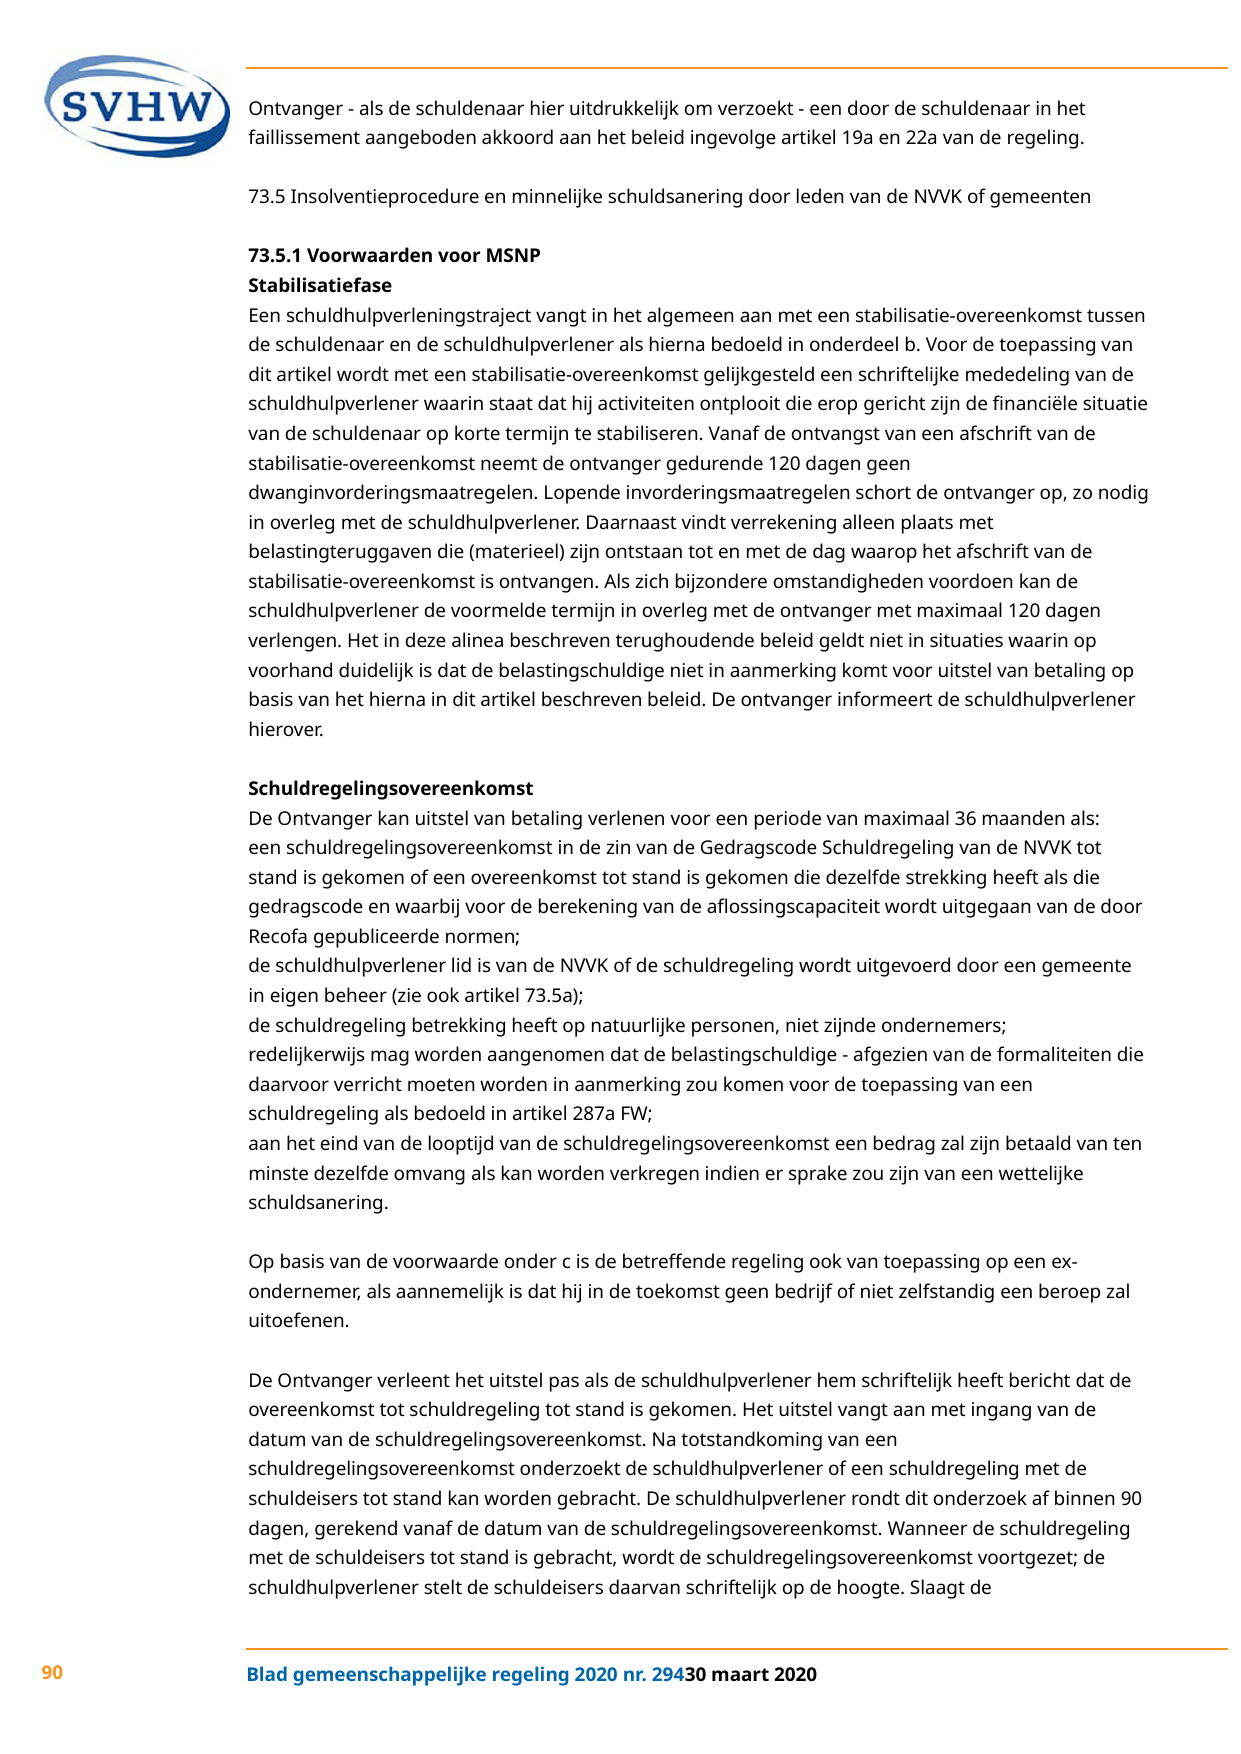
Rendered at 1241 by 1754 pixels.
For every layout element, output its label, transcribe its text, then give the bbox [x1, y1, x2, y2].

text 73.5.1 Voorwaarden voor MSNP [248, 243, 1152, 268]
text Op basis van de voorwaarde onder c is de betreffende regeling ook van toepassing op een ex-ondernemer, als aannemelijk is dat hij in de toekomst geen bedrijf of niet zelfstandig een beroep zal uitoefenen. [248, 1248, 1152, 1333]
text Ontvanger - als de schuldenaar hier uitdrukkelijk om verzoekt - een door de schuldenaar in het faillissement aangeboden akkoord aan het beleid ingevolge artikel 19a en 22a van de regeling. [248, 95, 1152, 150]
text aan het eind van de looptijd van de schuldregelingsovereenkomst een bedrag zal zijn betaald van ten minste dezelfde omvang als kan worden verkregen indien er sprake zou zijn van een wettelijke schuldsanering. [248, 1130, 1152, 1215]
text Een schuldhulpverleningstraject vangt in het algemeen aan met een stabilisatie-overeenkomst tussen de schuldenaar en de schuldhulpverlener als hierna bedoeld in onderdeel b. Voor de toepassing van dit artikel wordt met een stabilisatie-overeenkomst gelijkgesteld een schriftelijke mededeling van de schuldhulpverlener waarin staat dat hij activiteiten ontplooit die erop gericht zijn de financiële situatie van de schuldenaar op korte termijn te stabiliseren. Vanaf de ontvangst van een afschrift van de stabilisatie-overeenkomst neemt de ontvanger gedurende 120 dagen geen dwanginvorderingsmaatregelen. Lopende invorderingsmaatregelen schort de ontvanger op, zo nodig in overleg met de schuldhulpverlener. Daarnaast vindt verrekening alleen plaats met belastingteruggaven die (materieel) zijn ontstaan tot en met de dag waarop het afschrift van de stabilisatie-overeenkomst is ontvangen. Als zich bijzondere omstandigheden voordoen kan de schuldhulpverlener de voormelde termijn in overleg met de ontvanger met maximaal 120 dagen verlengen. Het in deze alinea beschreven terughoudende beleid geldt niet in situaties waarin op voorhand duidelijk is dat de belastingschuldige niet in aanmerking komt voor uitstel van betaling op basis van het hierna in dit artikel beschreven beleid. De ontvanger informeert de schuldhulpverlener hierover. [248, 302, 1152, 742]
text redelijkerwijs mag worden aangenomen dat de belastingschuldige - afgezien van de formaliteiten die daarvoor verricht moeten worden in aanmerking zou komen voor de toepassing van een schuldregeling als bedoeld in artikel 287a FW; [248, 1041, 1152, 1126]
text Stabilisatiefase [248, 272, 1152, 298]
text De Ontvanger verleent het uitstel pas als de schuldhulpverlener hem schriftelijk heeft bericht dat de overeenkomst tot schuldregeling tot stand is gekomen. Het uitstel vangt aan met ingang van de datum van de schuldregelingsovereenkomst. Na totstandkoming van een schuldregelingsovereenkomst onderzoekt de schuldhulpverlener of een schuldregeling met de schuldeisers tot stand kan worden gebracht. De schuldhulpverlener rondt dit onderzoek af binnen 90 dagen, gerekend vanaf de datum van de schuldregelingsovereenkomst. Wanneer de schuldregeling met de schuldeisers tot stand is gebracht, wordt de schuldregelingsovereenkomst voortgezet; de schuldhulpverlener stelt de schuldeisers daarvan schriftelijk op de hoogte. Slaagt de [248, 1367, 1152, 1600]
text Schuldregelingsovereenkomst [248, 775, 1152, 801]
text 73.5 Insolventieprocedure en minnelijke schuldsanering door leden van de NVVK of gemeenten [248, 183, 1152, 209]
text De Ontvanger kan uitstel van betaling verlenen voor een periode van maximaal 36 maanden als: [248, 805, 1152, 831]
text de schuldregeling betrekking heeft op natuurlijke personen, niet zijnde ondernemers; [248, 1012, 1152, 1038]
picture [41, 47, 231, 172]
text de schuldhulpverlener lid is van de NVVK of de schuldregeling wordt uitgevoerd door een gemeente in eigen beheer (zie ook artikel 73.5a); [248, 953, 1152, 1008]
text een schuldregelingsovereenkomst in de zin van de Gedragscode Schuldregeling van de NVVK tot stand is gekomen of een overeenkomst tot stand is gekomen die dezelfde strekking heeft als die gedragscode en waarbij voor de berekening van de aflossingscapaciteit wordt uitgegaan van de door Recofa gepubliceerde normen; [248, 834, 1152, 949]
